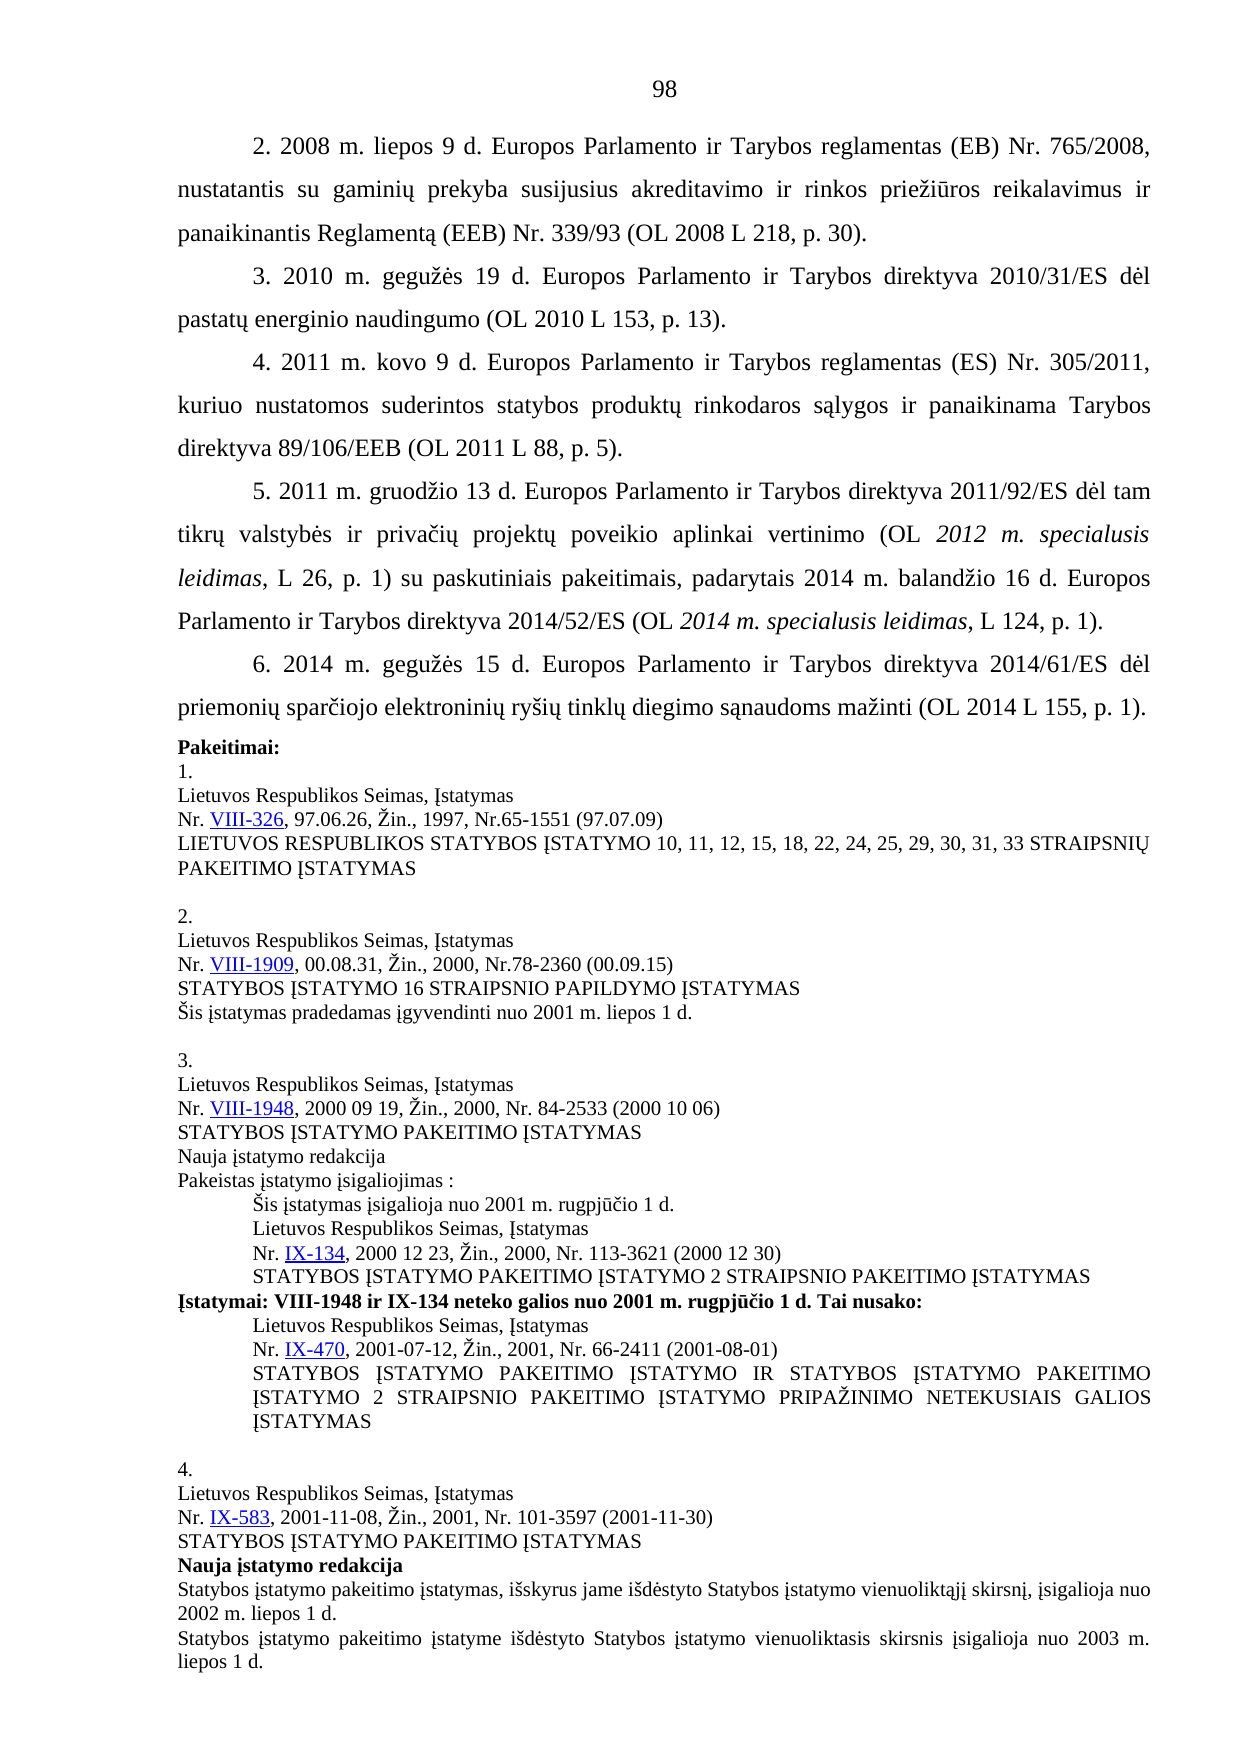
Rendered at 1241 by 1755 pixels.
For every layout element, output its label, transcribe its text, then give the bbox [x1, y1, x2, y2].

text 3. 2010 m. gegužės 19 d. Europos Parlamento ir Tarybos direktyva 2010/31/ES dėl pastatų energinio naudingumo (OL 2010 L 153, p. 13). [177, 261, 1152, 333]
text STATYBOS ĮSTATYMO PAKEITIMO ĮSTATYMAS [177, 1120, 1152, 1144]
text Statybos įstatymo pakeitimo įstatyme išdėstyto Statybos įstatymo vienuoliktasis skirsnis įsigalioja nuo 2003 m. liepos 1 d. [177, 1625, 1152, 1673]
text 3. [177, 1048, 1152, 1072]
text 4. 2011 m. kovo 9 d. Europos Parlamento ir Tarybos reglamentas (ES) Nr. 305/2011, kuriuo nustatomos suderintos statybos produktų rinkodaros sąlygos ir panaikinama Tarybos direktyva 89/106/EEB (OL 2011 L 88, p. 5). [177, 347, 1152, 462]
text 5. 2011 m. gruodžio 13 d. Europos Parlamento ir Tarybos direktyva 2011/92/ES dėl tam tikrų valstybės ir privačių projektų poveikio aplinkai vertinimo (OL 2012 m. specialusis leidimas, L 26, p. 1) su paskutiniais pakeitimais, padarytais 2014 m. balandžio 16 d. Europos Parlamento ir Tarybos direktyva 2014/52/ES (OL 2014 m. specialusis leidimas, L 124, p. 1). [177, 476, 1152, 634]
text LIETUVOS RESPUBLIKOS STATYBOS ĮSTATYMO 10, 11, 12, 15, 18, 22, 24, 25, 29, 30, 31, 33 STRAIPSNIŲ PAKEITIMO ĮSTATYMAS [177, 831, 1152, 879]
text Nr. IX-583, 2001-11-08, Žin., 2001, Nr. 101-3597 (2001-11-30) [177, 1505, 1152, 1529]
text 2. 2008 m. liepos 9 d. Europos Parlamento ir Tarybos reglamentas (EB) Nr. 765/2008, nustatantis su gaminių prekyba susijusius akreditavimo ir rinkos priežiūros reikalavimus ir panaikinantis Reglamentą (EEB) Nr. 339/93 (OL 2008 L 218, p. 30). [177, 131, 1152, 246]
text STATYBOS ĮSTATYMO PAKEITIMO ĮSTATYMO 2 STRAIPSNIO PAKEITIMO ĮSTATYMAS [177, 1264, 1152, 1288]
text Lietuvos Respublikos Seimas, Įstatymas [177, 928, 1152, 952]
text Nr. VIII-1909, 00.08.31, Žin., 2000, Nr.78-2360 (00.09.15) [177, 952, 1152, 976]
text Lietuvos Respublikos Seimas, Įstatymas [177, 1072, 1152, 1096]
text Nr. IX-134, 2000 12 23, Žin., 2000, Nr. 113-3621 (2000 12 30) [177, 1240, 1152, 1264]
text Įstatymai: VIII-1948 ir IX-134 neteko galios nuo 2001 m. rugpjūčio 1 d. Tai nusako: [177, 1288, 1152, 1313]
text Pakeistas įstatymo įsigaliojimas : [177, 1168, 1152, 1192]
text Lietuvos Respublikos Seimas, Įstatymas [252, 1313, 1152, 1337]
text Nr. VIII-326, 97.06.26, Žin., 1997, Nr.65-1551 (97.07.09) [177, 807, 1152, 831]
text STATYBOS ĮSTATYMO PAKEITIMO ĮSTATYMAS [177, 1529, 1152, 1553]
text Statybos įstatymo pakeitimo įstatymas, išskyrus jame išdėstyto Statybos įstatymo vienuoliktąjį skirsnį, įsigalioja nuo 2002 m. liepos 1 d. [177, 1577, 1152, 1625]
text Lietuvos Respublikos Seimas, Įstatymas [177, 783, 1152, 807]
text Nauja įstatymo redakcija [177, 1144, 1152, 1168]
text Šis įstatymas pradedamas įgyvendinti nuo 2001 m. liepos 1 d. [177, 1000, 1152, 1024]
text Pakeitimai: [177, 735, 1152, 759]
text Lietuvos Respublikos Seimas, Įstatymas [177, 1216, 1152, 1240]
text 4. [177, 1457, 1152, 1481]
subtitle Nauja įstatymo redakcija [177, 1553, 1152, 1577]
text 2. [177, 903, 1152, 928]
text STATYBOS ĮSTATYMO 16 STRAIPSNIO PAPILDYMO ĮSTATYMAS [177, 976, 1152, 1000]
text Lietuvos Respublikos Seimas, Įstatymas [177, 1481, 1152, 1505]
text Šis įstatymas įsigalioja nuo 2001 m. rugpjūčio 1 d. [177, 1192, 1152, 1216]
text 1. [177, 759, 1152, 783]
text Nr. IX-470, 2001-07-12, Žin., 2001, Nr. 66-2411 (2001-08-01) [252, 1337, 1152, 1361]
text Nr. VIII-1948, 2000 09 19, Žin., 2000, Nr. 84-2533 (2000 10 06) [177, 1096, 1152, 1120]
text 6. 2014 m. gegužės 15 d. Europos Parlamento ir Tarybos direktyva 2014/61/ES dėl priemonių sparčiojo elektroninių ryšių tinklų diegimo sąnaudoms mažinti (OL 2014 L 155, p. 1). [177, 649, 1152, 721]
text STATYBOS ĮSTATYMO PAKEITIMO ĮSTATYMO IR STATYBOS ĮSTATYMO PAKEITIMO ĮSTATYMO 2 STRAIPSNIO PAKEITIMO ĮSTATYMO PRIPAŽINIMO NETEKUSIAIS GALIOS ĮSTATYMAS [252, 1361, 1152, 1433]
